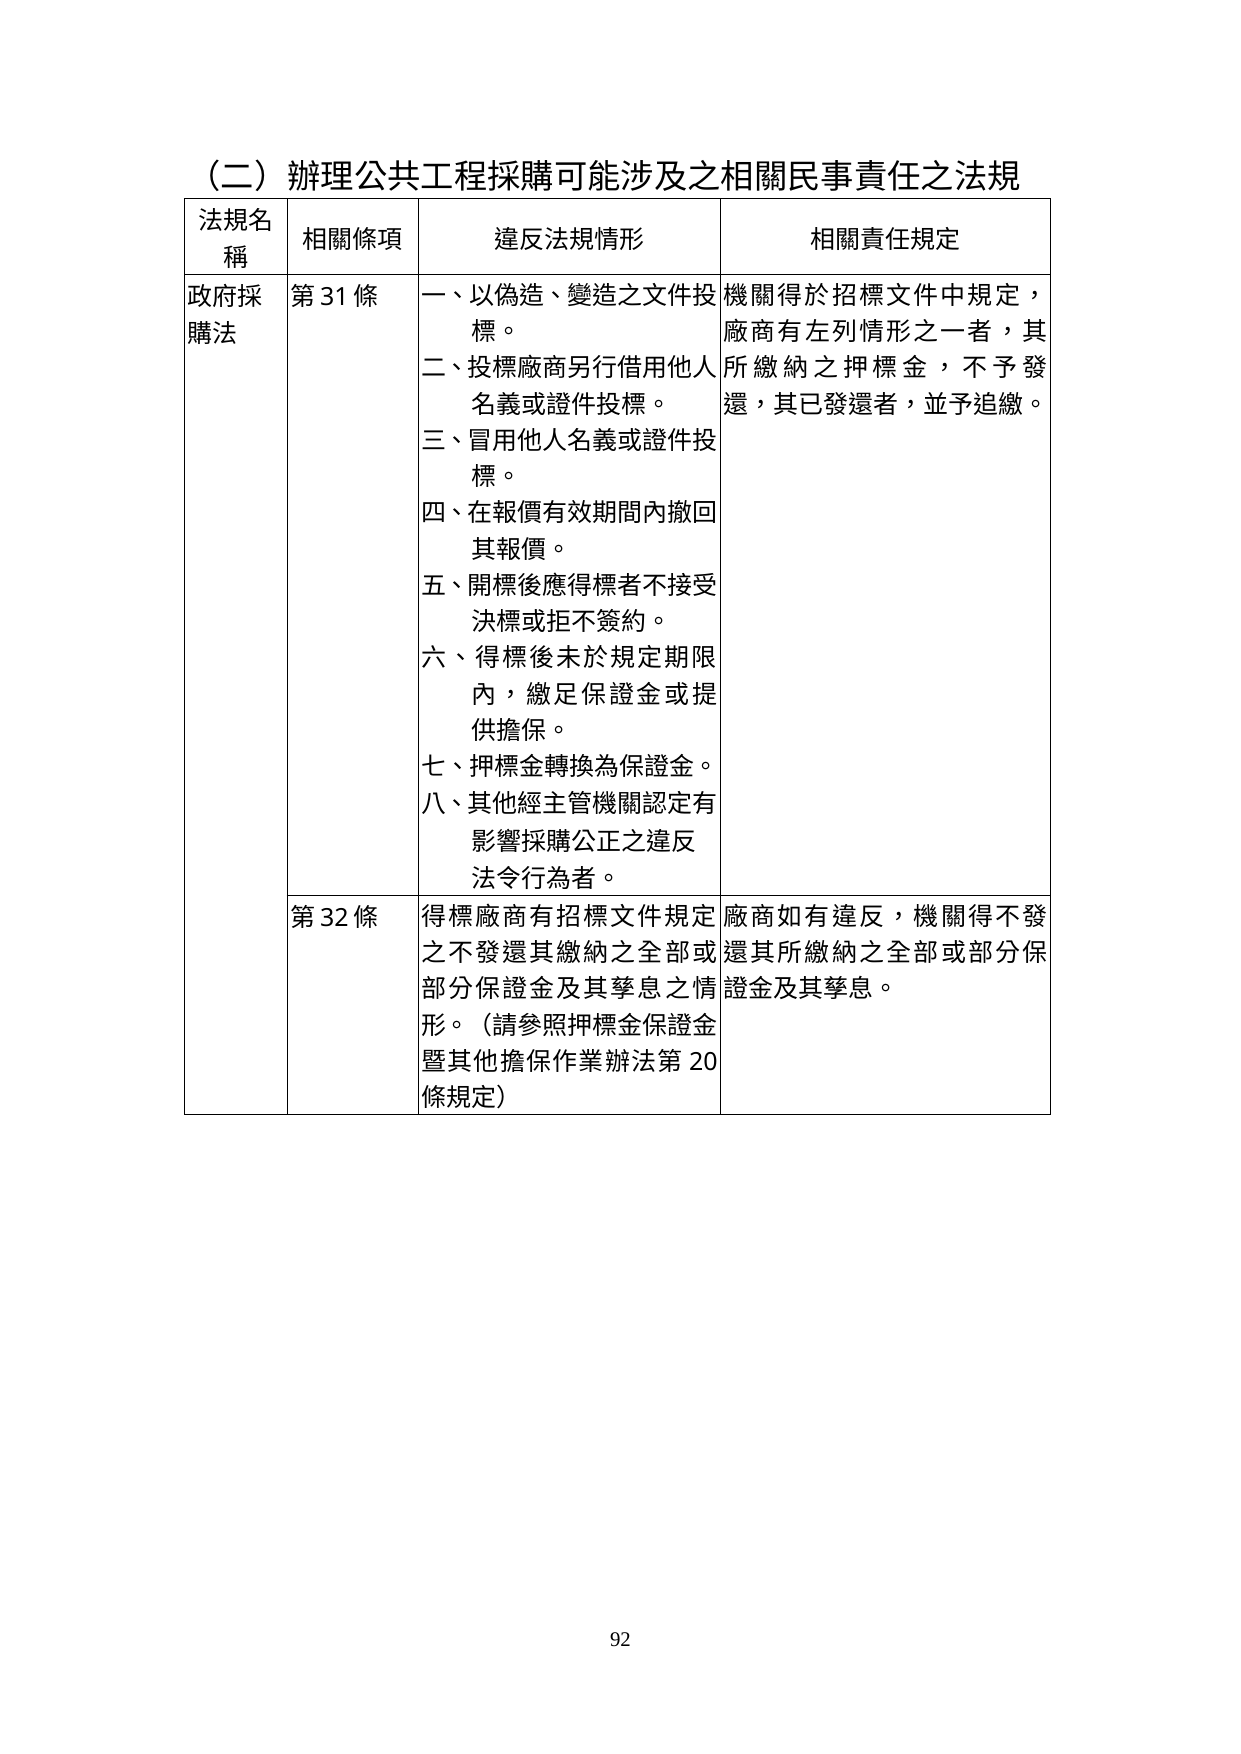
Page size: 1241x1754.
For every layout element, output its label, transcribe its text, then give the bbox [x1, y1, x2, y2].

table_cell 政府採購法 [185, 275, 287, 1114]
text （二）辦理公共工程採購可能涉及之相關民事責任之法規 [187, 150, 1053, 198]
table_header 相關責任規定 [721, 199, 1050, 274]
table_header 法規名稱 [185, 199, 287, 274]
table_cell 第31條 [288, 275, 418, 895]
table_header 違反法規情形 [419, 199, 720, 274]
table_cell 一、以偽造、變造之文件投標。 二、投標廠商另行借用他人名義或證件投標。 三、冒用他人名義或證件投標。 四、在報價有效期間內撤回其報價。 五、開標後應得標者不接受決標或拒不簽約。 六、得標後未於規定期限內，繳足保證金或提供擔保。 七、押標金轉換為保證金。 八、其他經主管機關認定有影響採購公正之違反法令行為者。 [419, 275, 720, 895]
table_cell 廠商如有違反，機關得不發還其所繳納之全部或部分保證金及其孳息。 [721, 896, 1050, 1114]
table_cell 機關得於招標文件中規定，廠商有左列情形之一者，其所繳納之押標金，不予發還，其已發還者，並予追繳。 [721, 275, 1050, 895]
table_cell 得標廠商有招標文件規定之不發還其繳納之全部或部分保證金及其孳息之情形。（請參照押標金保證金暨其他擔保作業辦法第20條規定） [419, 896, 720, 1114]
table_header 相關條項 [288, 199, 418, 274]
table_cell 第32條 [288, 896, 418, 1114]
